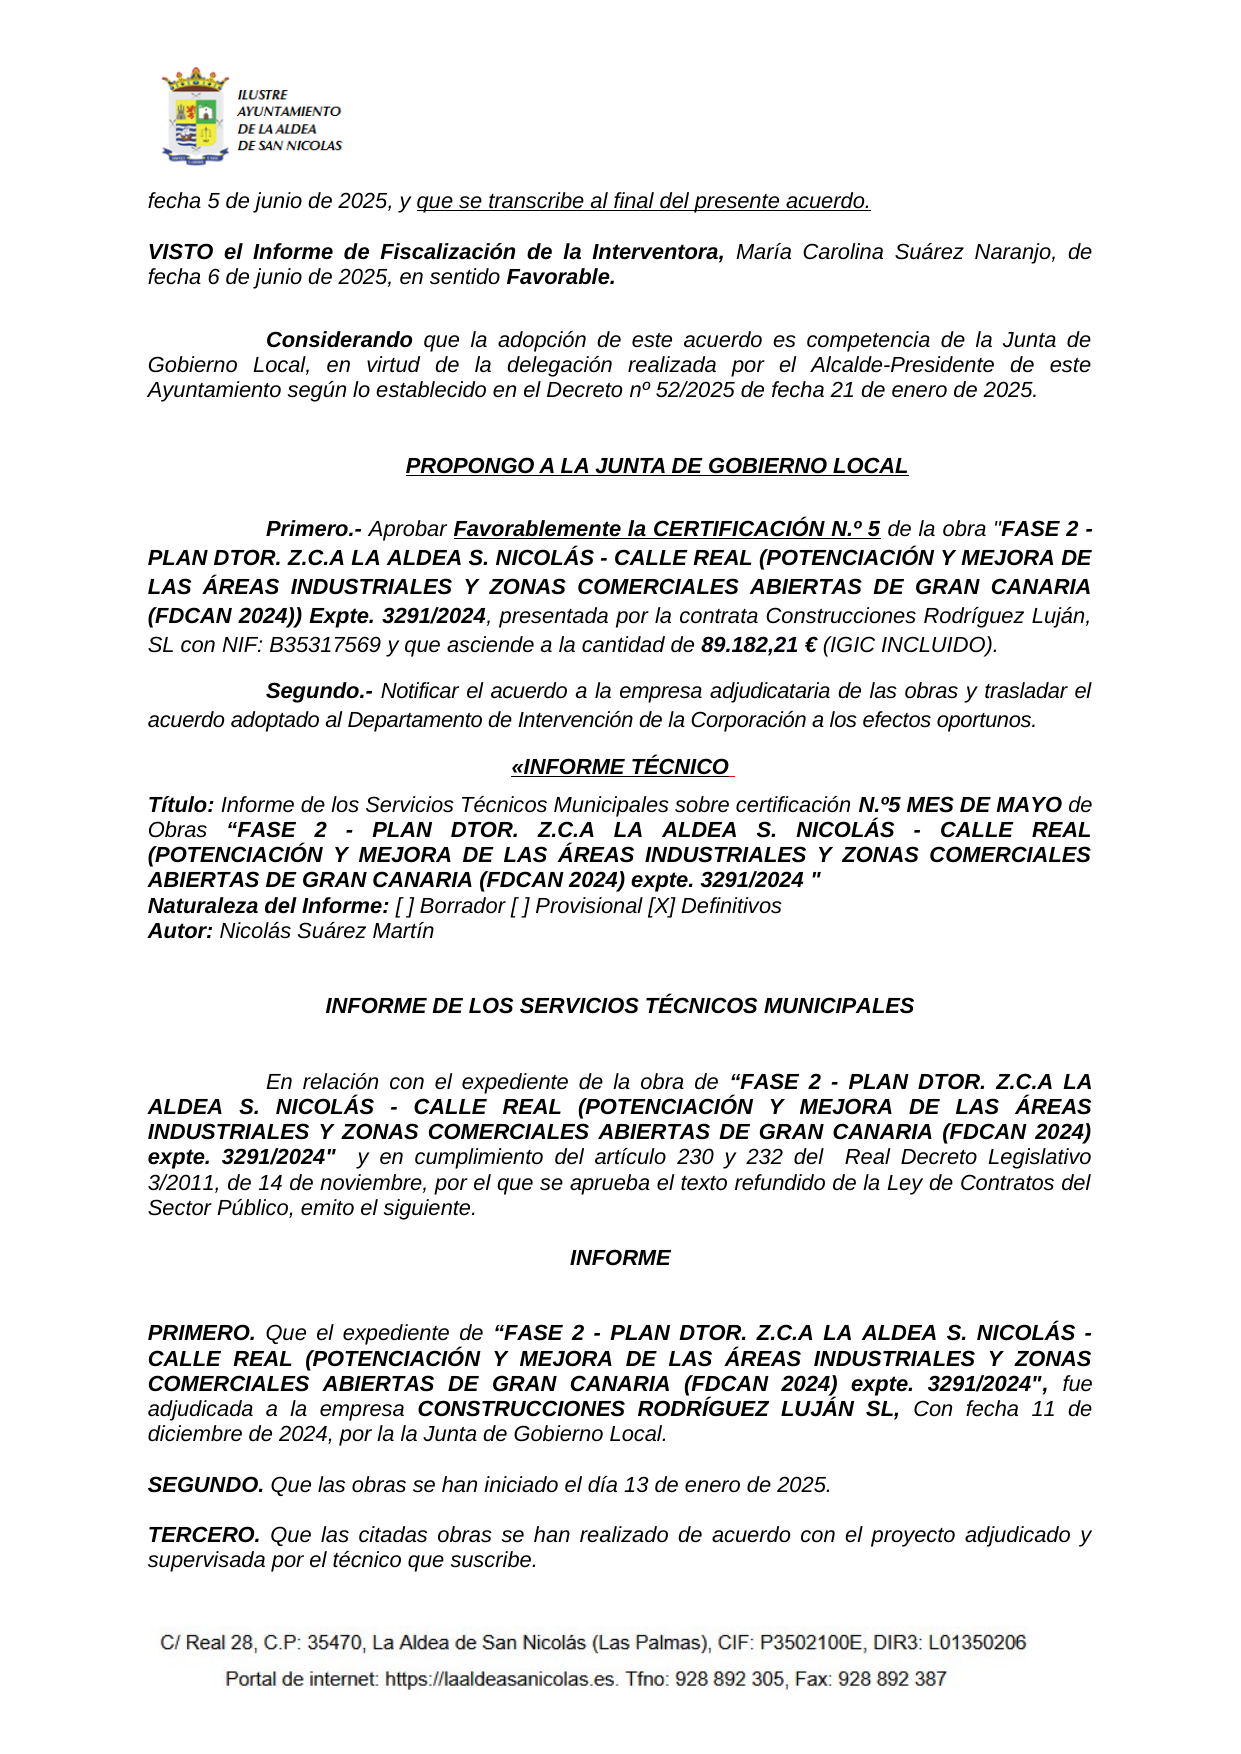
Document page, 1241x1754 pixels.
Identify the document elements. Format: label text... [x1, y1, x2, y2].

text «INFORME TÉCNICO [148, 754, 1093, 779]
text Autor: Nicolás Suárez Martín [148, 918, 1093, 943]
text fecha 5 de junio de 2025, y que se transcribe al final del presente acuerdo. [148, 188, 1093, 214]
text TERCERO. Que las citadas obras se han realizado de acuerdo con el proyecto adjudicado y supervisada por el técnico que suscribe. [148, 1522, 1093, 1572]
picture [148, 1626, 1034, 1695]
text INFORME [148, 1245, 1093, 1270]
text PRIMERO. Que el expediente de “FASE 2 - PLAN DTOR. Z.C.A LA ALDEA S. NICOLÁS - CALLE REAL (POTENCIACIÓN Y MEJORA DE LAS ÁREAS INDUSTRIALES Y ZONAS COMERCIALES ABIERTAS DE GRAN CANARIA (FDCAN 2024) expte. 3291/2024", fue adjudicada a la empresa CONSTRUCCIONES RODRÍGUEZ LUJÁN SL, Con fecha 11 de diciembre de 2024, por la la Junta de Gobierno Local. [148, 1320, 1093, 1446]
text Considerando que la adopción de este acuerdo es competencia de la Junta de Gobierno Local, en virtud de la delegación realizada por el Alcalde-Presidente de este Ayuntamiento según lo establecido en el Decreto nº 52/2025 de fecha 21 de enero de 2025. [148, 327, 1093, 403]
picture [148, 59, 358, 173]
text Segundo.- Notificar el acuerdo a la empresa adjudicataria de las obras y trasladar el acuerdo adoptado al Departamento de Intervención de la Corporación a los efectos oportunos. [148, 678, 1093, 733]
text PROPONGO A LA JUNTA DE GOBIERNO LOCAL [148, 453, 1093, 478]
text Título: Informe de los Servicios Técnicos Municipales sobre certificación N.º5 MES DE MAYO de Obras “FASE 2 - PLAN DTOR. Z.C.A LA ALDEA S. NICOLÁS - CALLE REAL (POTENCIACIÓN Y MEJORA DE LAS ÁREAS INDUSTRIALES Y ZONAS COMERCIALES ABIERTAS DE GRAN CANARIA (FDCAN 2024) expte. 3291/2024 " [148, 792, 1093, 893]
text INFORME DE LOS SERVICIOS TÉCNICOS MUNICIPALES [148, 993, 1093, 1018]
text En relación con el expediente de la obra de “FASE 2 - PLAN DTOR. Z.C.A LA ALDEA S. NICOLÁS - CALLE REAL (POTENCIACIÓN Y MEJORA DE LAS ÁREAS INDUSTRIALES Y ZONAS COMERCIALES ABIERTAS DE GRAN CANARIA (FDCAN 2024) expte. 3291/2024" y en cumplimiento del artículo 230 y 232 del Real Decreto Legislativo 3/2011, de 14 de noviembre, por el que se aprueba el texto refundido de la Ley de Contratos del Sector Público, emito el siguiente. [148, 1069, 1093, 1220]
text SEGUNDO. Que las obras se han iniciado el día 13 de enero de 2025. [148, 1472, 1093, 1497]
text VISTO el Informe de Fiscalización de la Interventora, María Carolina Suárez Naranjo, de fecha 6 de junio de 2025, en sentido Favorable. [148, 239, 1093, 289]
text Primero.- Aprobar Favorablemente la CERTIFICACIÓN N.º 5 de la obra "FASE 2 - PLAN DTOR. Z.C.A LA ALDEA S. NICOLÁS - CALLE REAL (POTENCIACIÓN Y MEJORA DE LAS ÁREAS INDUSTRIALES Y ZONAS COMERCIALES ABIERTAS DE GRAN CANARIA (FDCAN 2024)) Expte. 3291/2024, presentada por la contrata Construcciones Rodríguez Luján, SL con NIF: B35317569 y que asciende a la cantidad de 89.182,21 € (IGIC INCLUIDO). [148, 516, 1093, 657]
text Naturaleza del Informe: [ ] Borrador [ ] Provisional [X] Definitivos [148, 893, 1093, 918]
